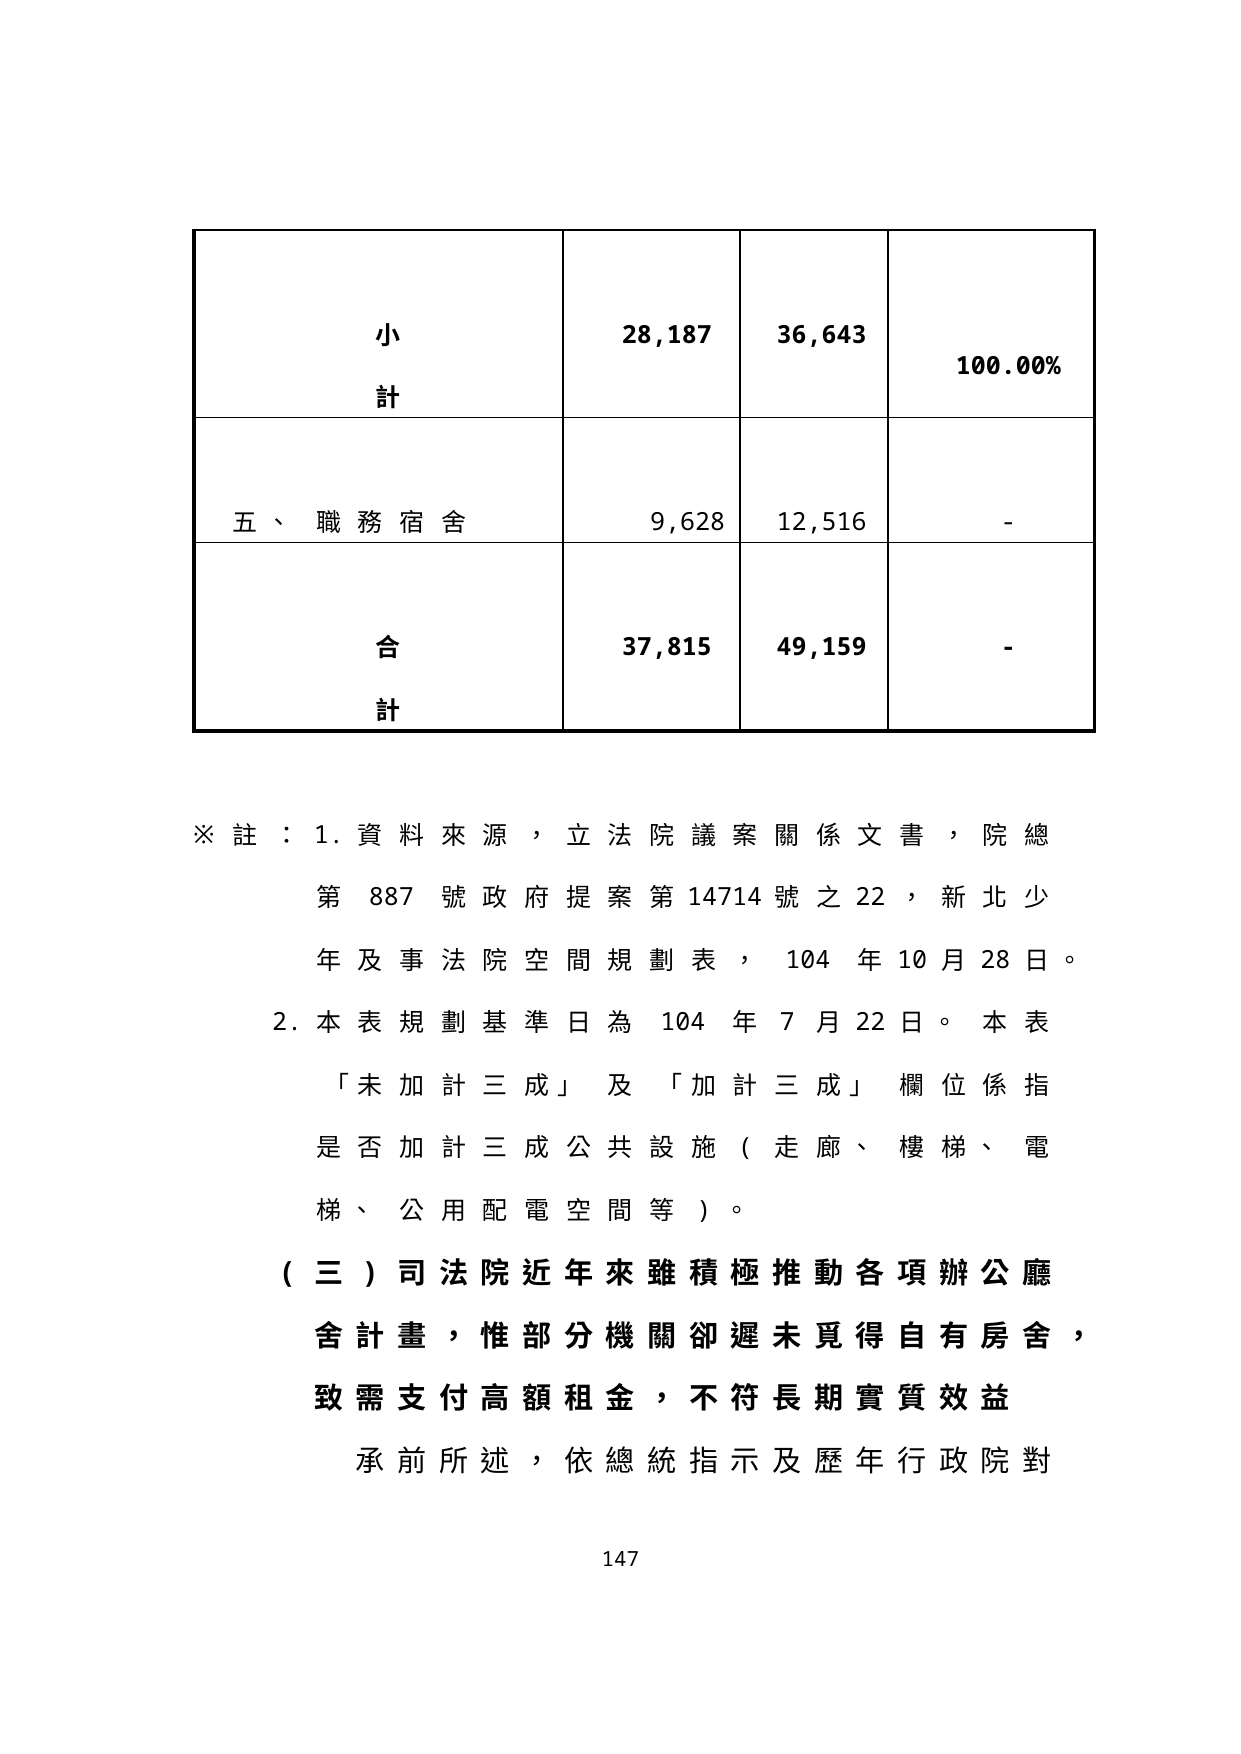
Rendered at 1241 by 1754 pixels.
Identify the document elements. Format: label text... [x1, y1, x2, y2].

text 2.本表規劃基準日為104年7月22日。本表「未加計三成」及「加計三成」欄位係指是否加計三成公共設施(走廊、樓梯、電梯、公用配電空間等)。 [256, 979, 1072, 1229]
table_cell 28,187 [564, 231, 739, 417]
table_cell 100.00% [889, 231, 1093, 417]
table_cell - [889, 418, 1093, 542]
table_cell 12,516 [741, 418, 887, 542]
table_cell 9,628 [564, 418, 739, 542]
text (三)司法院近年來雖積極推動各項辦公廳舍計畫，惟部分機關卻遲未覓得自有房舍，致需支付高額租金，不符長期實質效益 [242, 1229, 1058, 1417]
text 承前所述，依總統指示及歷年行政院對 [271, 1417, 1058, 1479]
table_cell - [889, 543, 1093, 729]
table_cell 小 計 [196, 231, 562, 417]
table_cell 36,643 [741, 231, 887, 417]
table_cell 五、職務宿舍 [196, 418, 562, 542]
table_cell 37,815 [564, 543, 739, 729]
table_cell 49,159 [741, 543, 887, 729]
table_cell 合 計 [196, 543, 562, 729]
text ※註：1.資料來源，立法院議案關係文書，院總第887號政府提案第14714號之22，新北少年及事法院空間規劃表，104年10月28日。 [183, 792, 1072, 979]
